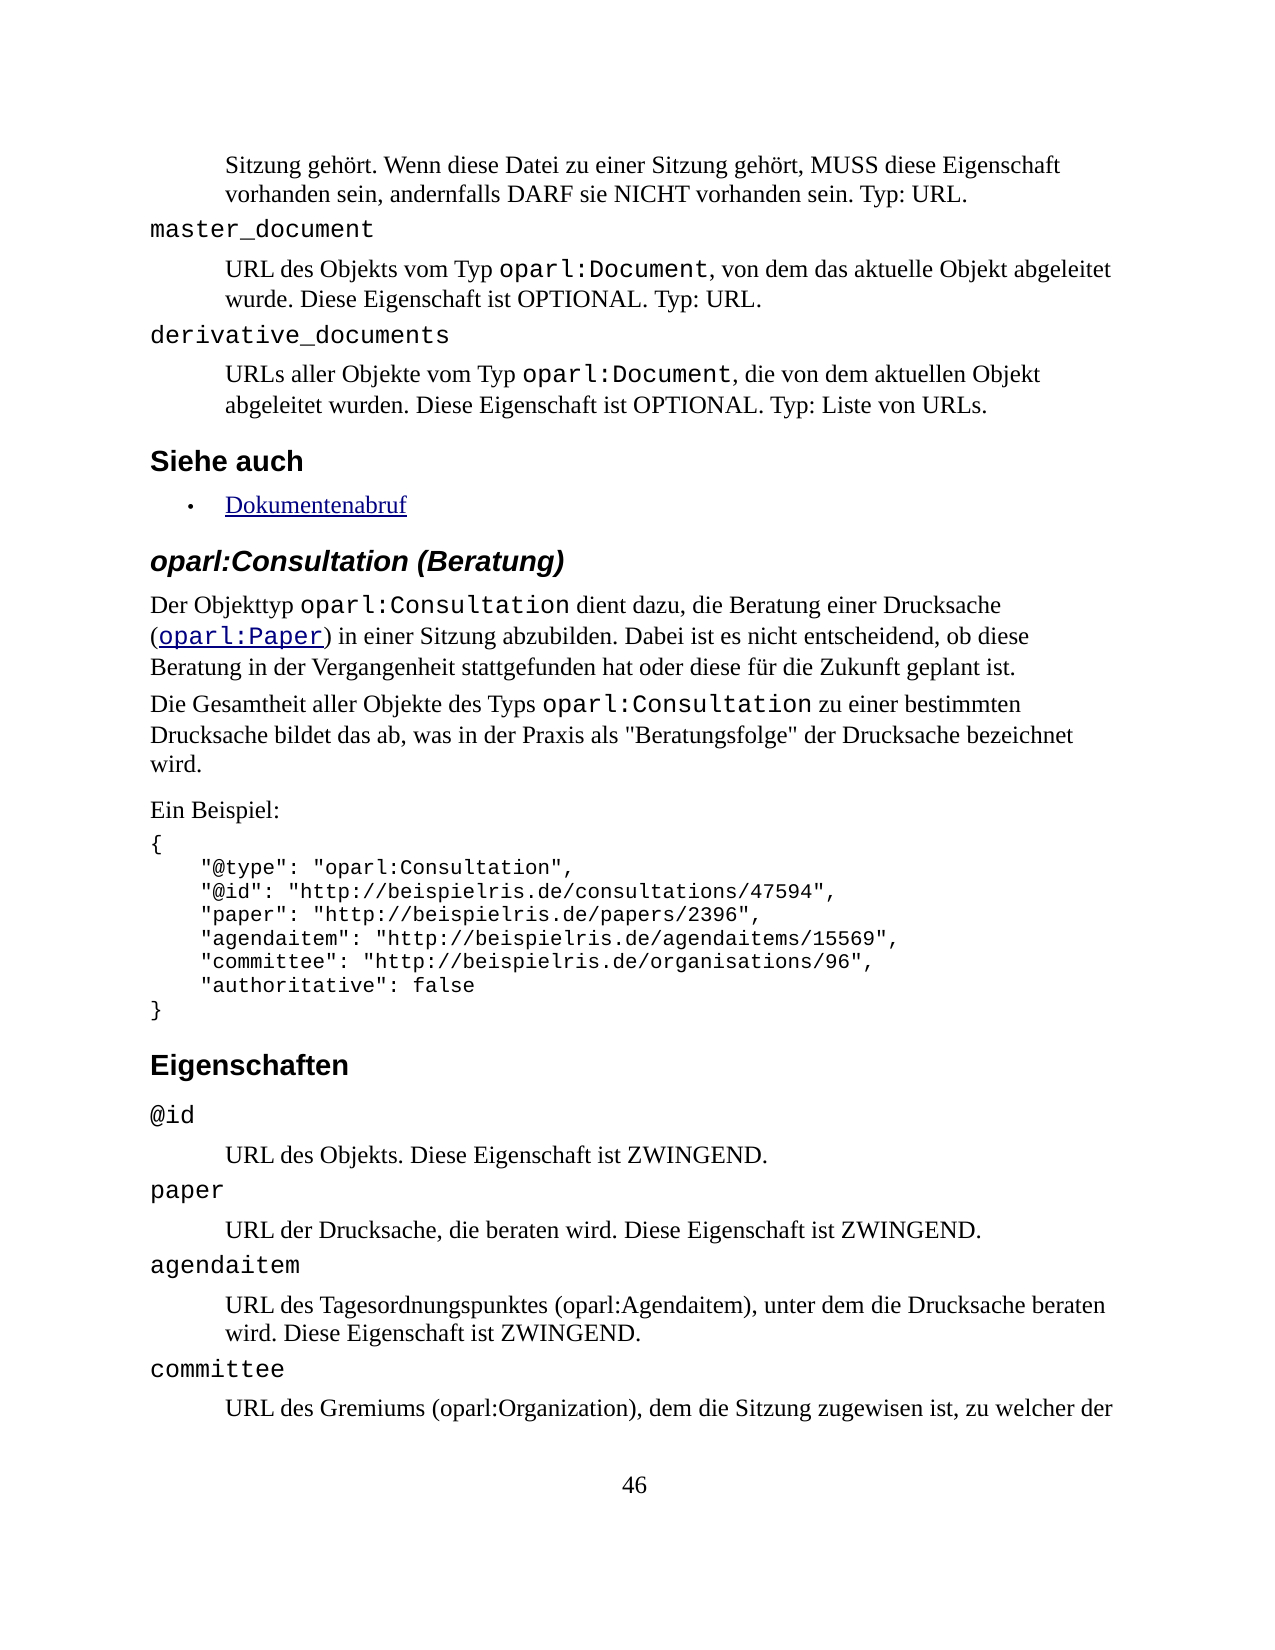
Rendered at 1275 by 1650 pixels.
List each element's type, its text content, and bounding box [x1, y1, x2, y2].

text Der Objekttyp oparl:Consultation dient dazu, die Beratung einer Drucksache (oparl:Paper) in einer Sitzung abzubilden. Dabei ist es nicht entscheidend, ob diese Beratung in der Vergangenheit stattgefunden hat oder diese für die Zukunft geplant ist. [150, 590, 1125, 680]
text committee [150, 1356, 1125, 1384]
text "committee": "http://beispielris.de/organisations/96", [150, 952, 1125, 975]
list Dokumentenabruf [187, 490, 1125, 519]
text URL des Objekts. Diese Eigenschaft ist ZWINGEND. [225, 1140, 1125, 1168]
text URL des Tagesordnungspunktes (oparl:Agendaitem), unter dem die Drucksache beraten wird. Diese Eigenschaft ist ZWINGEND. [225, 1290, 1125, 1347]
text Ein Beispiel: [150, 796, 1125, 824]
text Die Gesamtheit aller Objekte des Typs oparl:Consultation zu einer bestimmten Drucksache bildet das ab, was in der Praxis als "Beratungsfolge" der Drucksache bezeichnet wird. [150, 689, 1125, 778]
text master_document [150, 216, 1125, 245]
text agendaitem [150, 1252, 1125, 1281]
text Sitzung gehört. Wenn diese Datei zu einer Sitzung gehört, MUSS diese Eigenschaft vorhanden sein, andernfalls DARF sie NICHT vorhanden sein. Typ: URL. [225, 150, 1125, 207]
text URLs aller Objekte vom Typ oparl:Document, die von dem aktuellen Objekt abgeleitet wurden. Diese Eigenschaft ist OPTIONAL. Typ: Liste von URLs. [225, 359, 1125, 419]
text "agendaitem": "http://beispielris.de/agendaitems/15569", [150, 928, 1125, 952]
subtitle oparl:Consultation (Beratung) [150, 544, 1125, 577]
text { [150, 833, 1125, 857]
text URL der Drucksache, die beraten wird. Diese Eigenschaft ist ZWINGEND. [225, 1215, 1125, 1243]
text derivative_documents [150, 322, 1125, 351]
text "@id": "http://beispielris.de/consultations/47594", [150, 881, 1125, 904]
text URL des Gremiums (oparl:Organization), dem die Sitzung zugewisen ist, zu welcher der [225, 1393, 1125, 1422]
text "authoritative": false [150, 975, 1125, 999]
text } [150, 999, 1125, 1022]
subtitle Eigenschaften [150, 1047, 1125, 1081]
text URL des Objekts vom Typ oparl:Document, von dem das aktuelle Objekt abgeleitet wurde. Diese Eigenschaft ist OPTIONAL. Typ: URL. [225, 254, 1125, 313]
text paper [150, 1177, 1125, 1206]
text "@type": "oparl:Consultation", [150, 857, 1125, 881]
text @id [150, 1102, 1125, 1131]
subtitle Siehe auch [150, 444, 1125, 478]
text "paper": "http://beispielris.de/papers/2396", [150, 904, 1125, 928]
